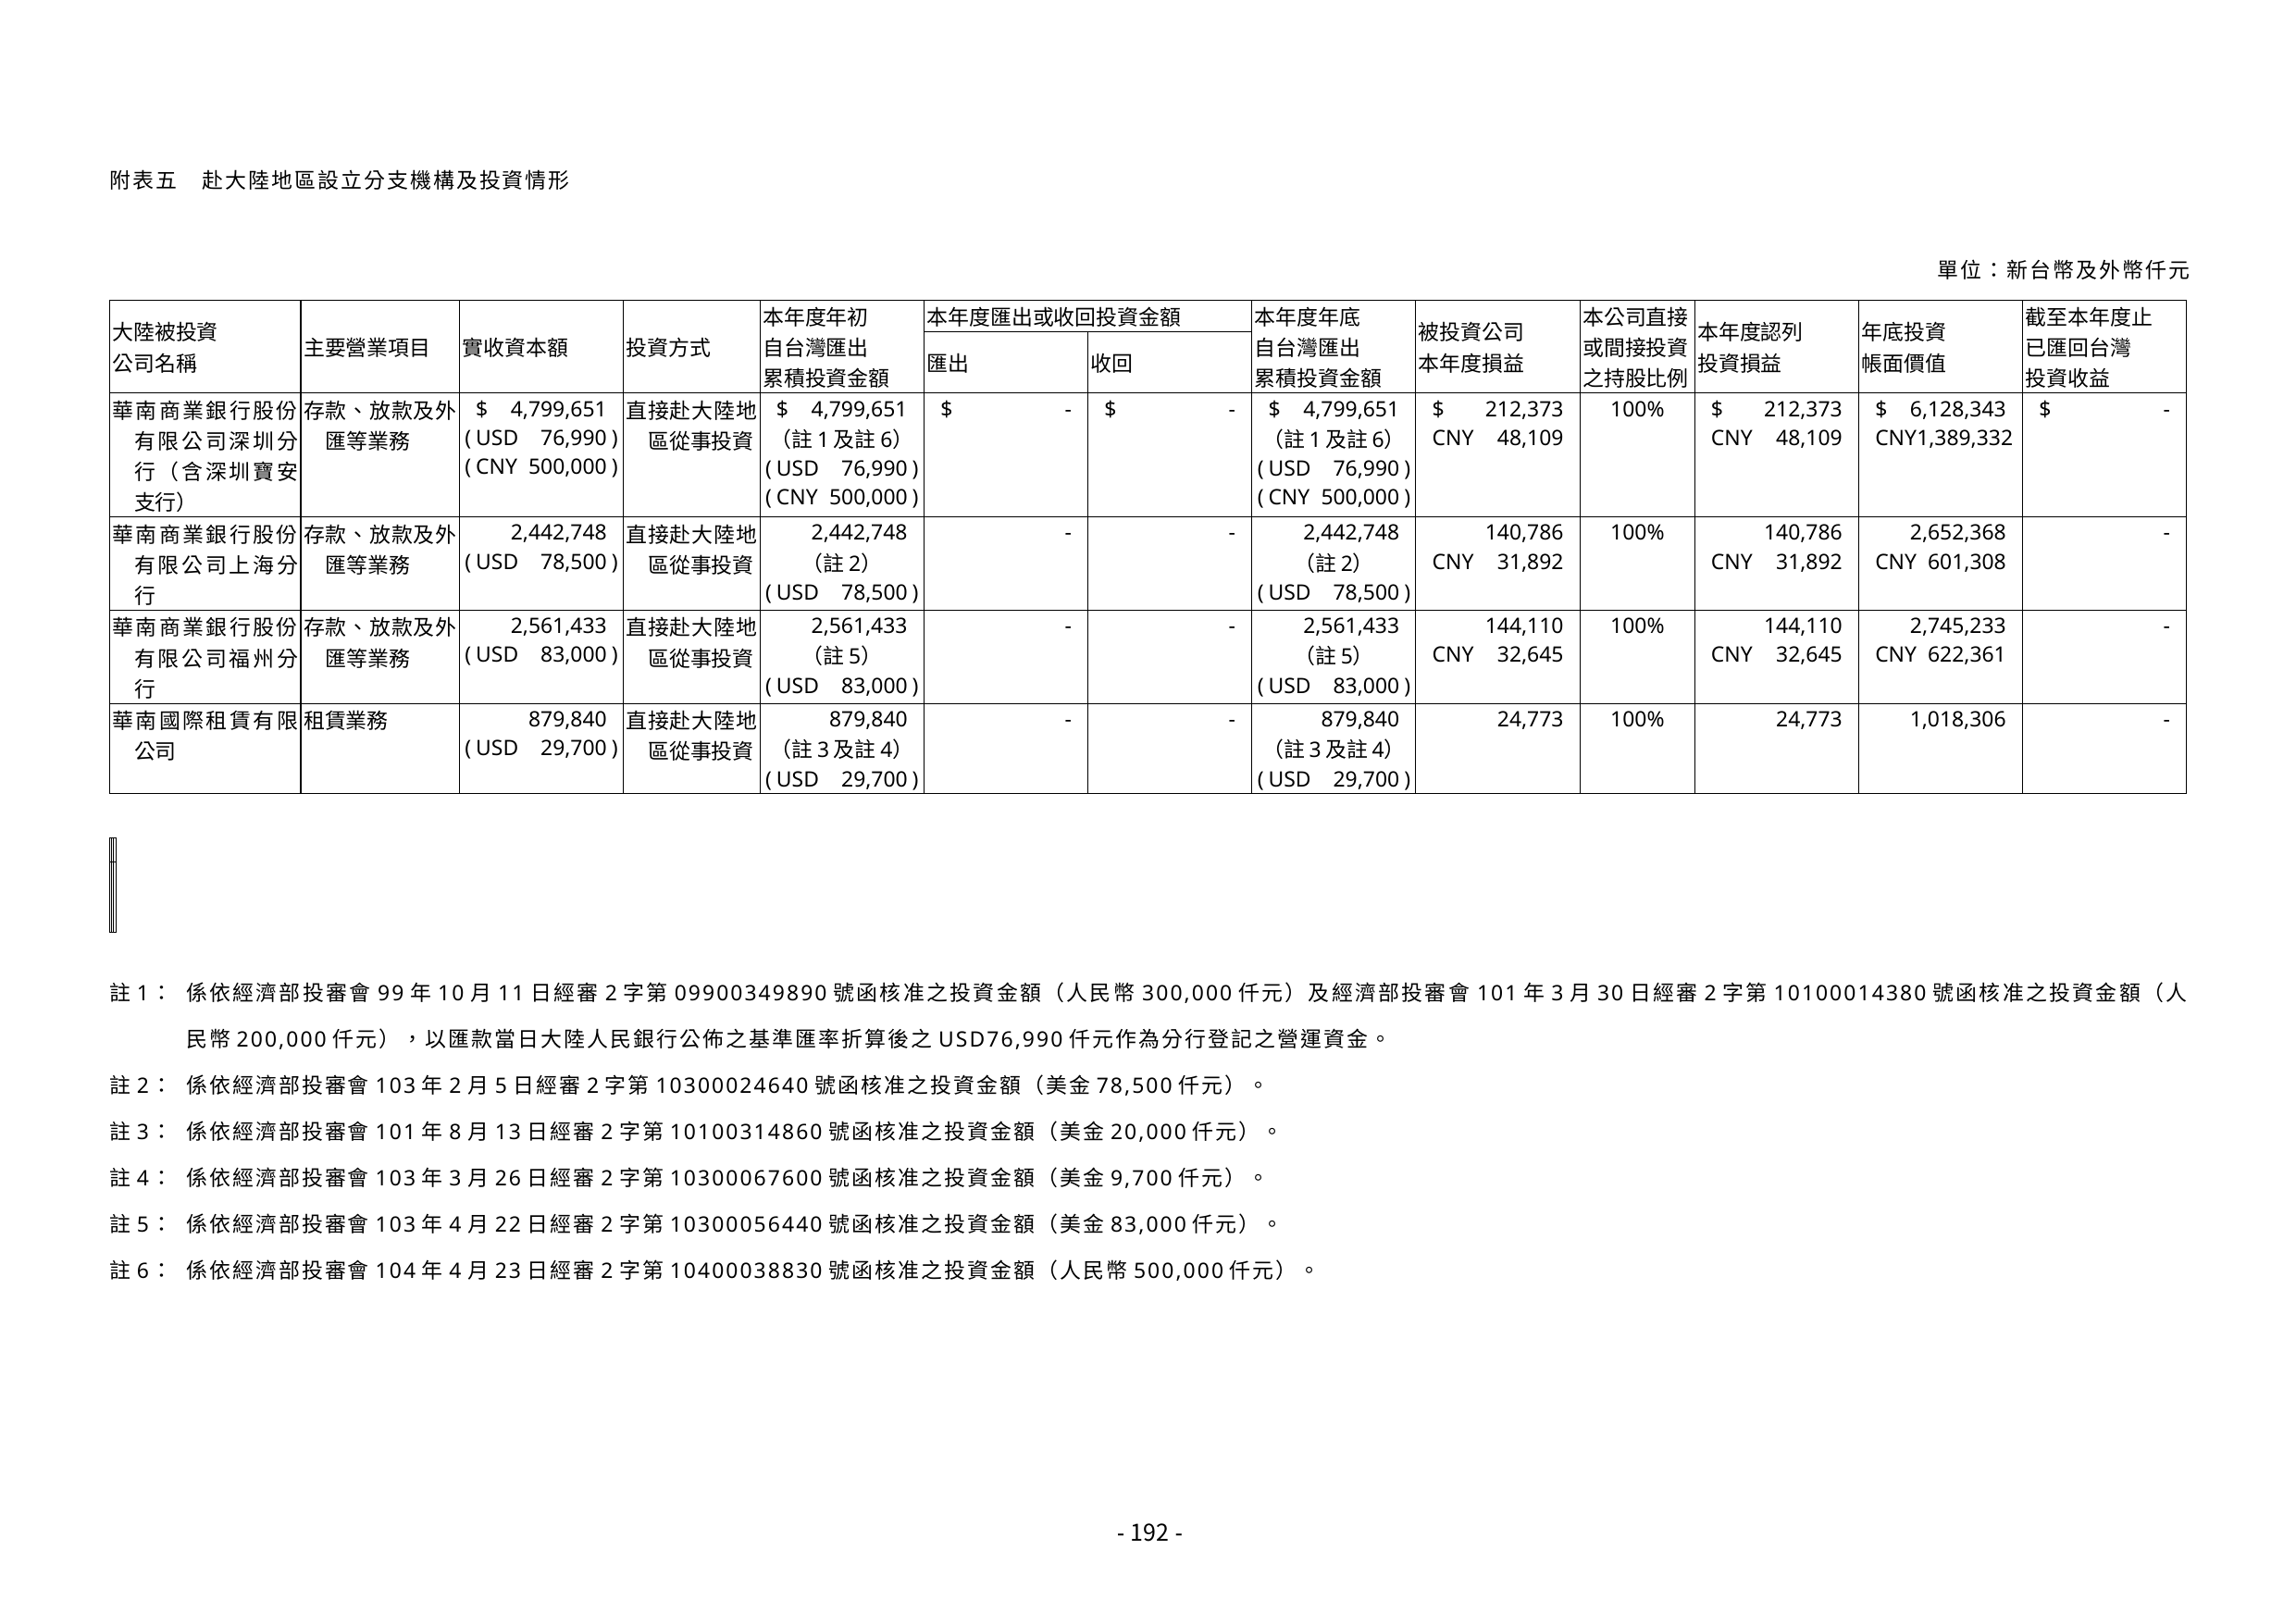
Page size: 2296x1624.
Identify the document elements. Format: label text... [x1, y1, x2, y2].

table_header 本年度認列 投資損益 [1695, 301, 1858, 392]
table_cell 2,745,233 CNY 622,361 [1859, 611, 2022, 703]
table_cell $ - [2023, 393, 2186, 516]
table_header 被投資公司 本年度損益 [1416, 301, 1580, 392]
table_cell $ 4,799,651 （註1及註6） ( USD 76,990 ) ( CNY 500,000 ) [761, 393, 924, 516]
text 註4： 係依經濟部投審會103年3月26日經審2字第10300067600號函核准之投資金額（美金9,700仟元）。 [109, 1160, 2190, 1192]
table_cell $ 4,799,651 ( USD 76,990 ) ( CNY 500,000 ) [460, 393, 623, 516]
table_header 本年度匯出或收回投資金額 [925, 301, 1251, 331]
table_cell - [1088, 704, 1251, 793]
table_cell 879,840 （註3及註4） ( USD 29,700 ) [761, 704, 924, 793]
table_cell 存款、放款及外匯等業務 [302, 393, 459, 516]
table_cell 100% [1581, 704, 1694, 793]
table_cell 存款、放款及外匯等業務 [302, 611, 459, 703]
table_cell 879,840 ( USD 29,700 ) [460, 704, 623, 793]
table_cell 直接赴大陸地區從事投資 [624, 517, 760, 610]
table_cell 879,840 （註3及註4） ( USD 29,700 ) [1252, 704, 1415, 793]
table_cell 直接赴大陸地區從事投資 [624, 393, 760, 516]
table_header 本公司直接或間接投資之持股比例 [1581, 301, 1694, 392]
table_header 截至本年度止 已匯回台灣 投資收益 [2023, 301, 2186, 392]
table_cell 24,773 [1695, 704, 1858, 793]
table_cell $ 212,373 CNY 48,109 [1416, 393, 1580, 516]
table_header 主要營業項目 [302, 301, 459, 392]
table_header 本年度年底 自台灣匯出 累積投資金額 [1252, 301, 1415, 392]
text 單位：新台幣及外幣仟元 [109, 254, 2190, 284]
table_cell 華南商業銀行股份有限公司福州分行 [110, 611, 300, 703]
table_cell 華南商業銀行股份有限公司深圳分行（含深圳寶安支行） [110, 393, 300, 516]
text 註1： 係依經濟部投審會99年10月11日經審2字第09900349890號函核准之投資金額（人民幣300,000仟元）及經濟部投審會101年3月30日經審2字第10100014380號函核准之投資金額（人民幣200,000仟元），以匯款當日大陸人民銀行公佈之基準匯率折算後之USD76,990仟元作為分行登記之營運資金。 [109, 975, 2190, 1053]
table_cell 2,561,433 （註5） ( USD 83,000 ) [761, 611, 924, 703]
table_cell 直接赴大陸地區從事投資 [624, 704, 760, 793]
table_cell 華南商業銀行股份有限公司上海分行 [110, 517, 300, 610]
table_header 本年度年初 自台灣匯出 累積投資金額 [761, 301, 924, 392]
table_cell 144,110 CNY 32,645 [1695, 611, 1858, 703]
table_cell 匯出 [925, 332, 1087, 392]
table_cell 直接赴大陸地區從事投資 [624, 611, 760, 703]
text 註5： 係依經濟部投審會103年4月22日經審2字第10300056440號函核准之投資金額（美金83,000仟元）。 [109, 1207, 2190, 1238]
text 註6： 係依經濟部投審會104年4月23日經審2字第10400038830號函核准之投資金額（人民幣500,000仟元）。 [109, 1253, 2190, 1284]
text 註3： 係依經濟部投審會101年8月13日經審2字第10100314860號函核准之投資金額（美金20,000仟元）。 [109, 1114, 2190, 1146]
table_cell 1,018,306 [1859, 704, 2022, 793]
table_cell - [2023, 704, 2186, 793]
table_cell $ 4,799,651 （註1及註6） ( USD 76,990 ) ( CNY 500,000 ) [1252, 393, 1415, 516]
table_cell 24,773 [1416, 704, 1580, 793]
table_cell $ 6,128,343 CNY 1,389,332 [1859, 393, 2022, 516]
table_cell 2,561,433 ( USD 83,000 ) [460, 611, 623, 703]
table_cell 100% [1581, 517, 1694, 610]
table_cell - [925, 611, 1087, 703]
table_cell $ - [1088, 393, 1251, 516]
table_header 實收資本額 [460, 301, 623, 392]
table_cell - [1088, 517, 1251, 610]
table_cell 140,786 CNY 31,892 [1416, 517, 1580, 610]
table_cell 存款、放款及外匯等業務 [302, 517, 459, 610]
table_cell 2,442,748 （註2） ( USD 78,500 ) [761, 517, 924, 610]
table_cell 華南國際租賃有限公司 [110, 704, 300, 793]
table_cell 2,442,748 ( USD 78,500 ) [460, 517, 623, 610]
table_cell - [2023, 517, 2186, 610]
table_cell $ 212,373 CNY 48,109 [1695, 393, 1858, 516]
table_header 大陸被投資 公司名稱 [110, 301, 300, 392]
text 註2： 係依經濟部投審會103年2月5日經審2字第10300024640號函核准之投資金額（美金78,500仟元）。 [109, 1068, 2190, 1099]
table_cell 100% [1581, 611, 1694, 703]
table_cell - [1088, 611, 1251, 703]
table_cell 144,110 CNY 32,645 [1416, 611, 1580, 703]
table_cell $ - [925, 393, 1087, 516]
text 附表五 赴大陸地區設立分支機構及投資情形 [109, 164, 2190, 194]
table_cell 租賃業務 [302, 704, 459, 793]
table_header 年底投資 帳面價值 [1859, 301, 2022, 392]
table_cell - [925, 704, 1087, 793]
table_cell 2,652,368 CNY 601,308 [1859, 517, 2022, 610]
table_header 投資方式 [624, 301, 760, 392]
table_cell - [2023, 611, 2186, 703]
table_cell 100% [1581, 393, 1694, 516]
table_cell 收回 [1088, 332, 1251, 392]
table_cell 2,442,748 （註2） ( USD 78,500 ) [1252, 517, 1415, 610]
table_cell - [925, 517, 1087, 610]
table_cell 2,561,433 （註5） ( USD 83,000 ) [1252, 611, 1415, 703]
table_cell 140,786 CNY 31,892 [1695, 517, 1858, 610]
